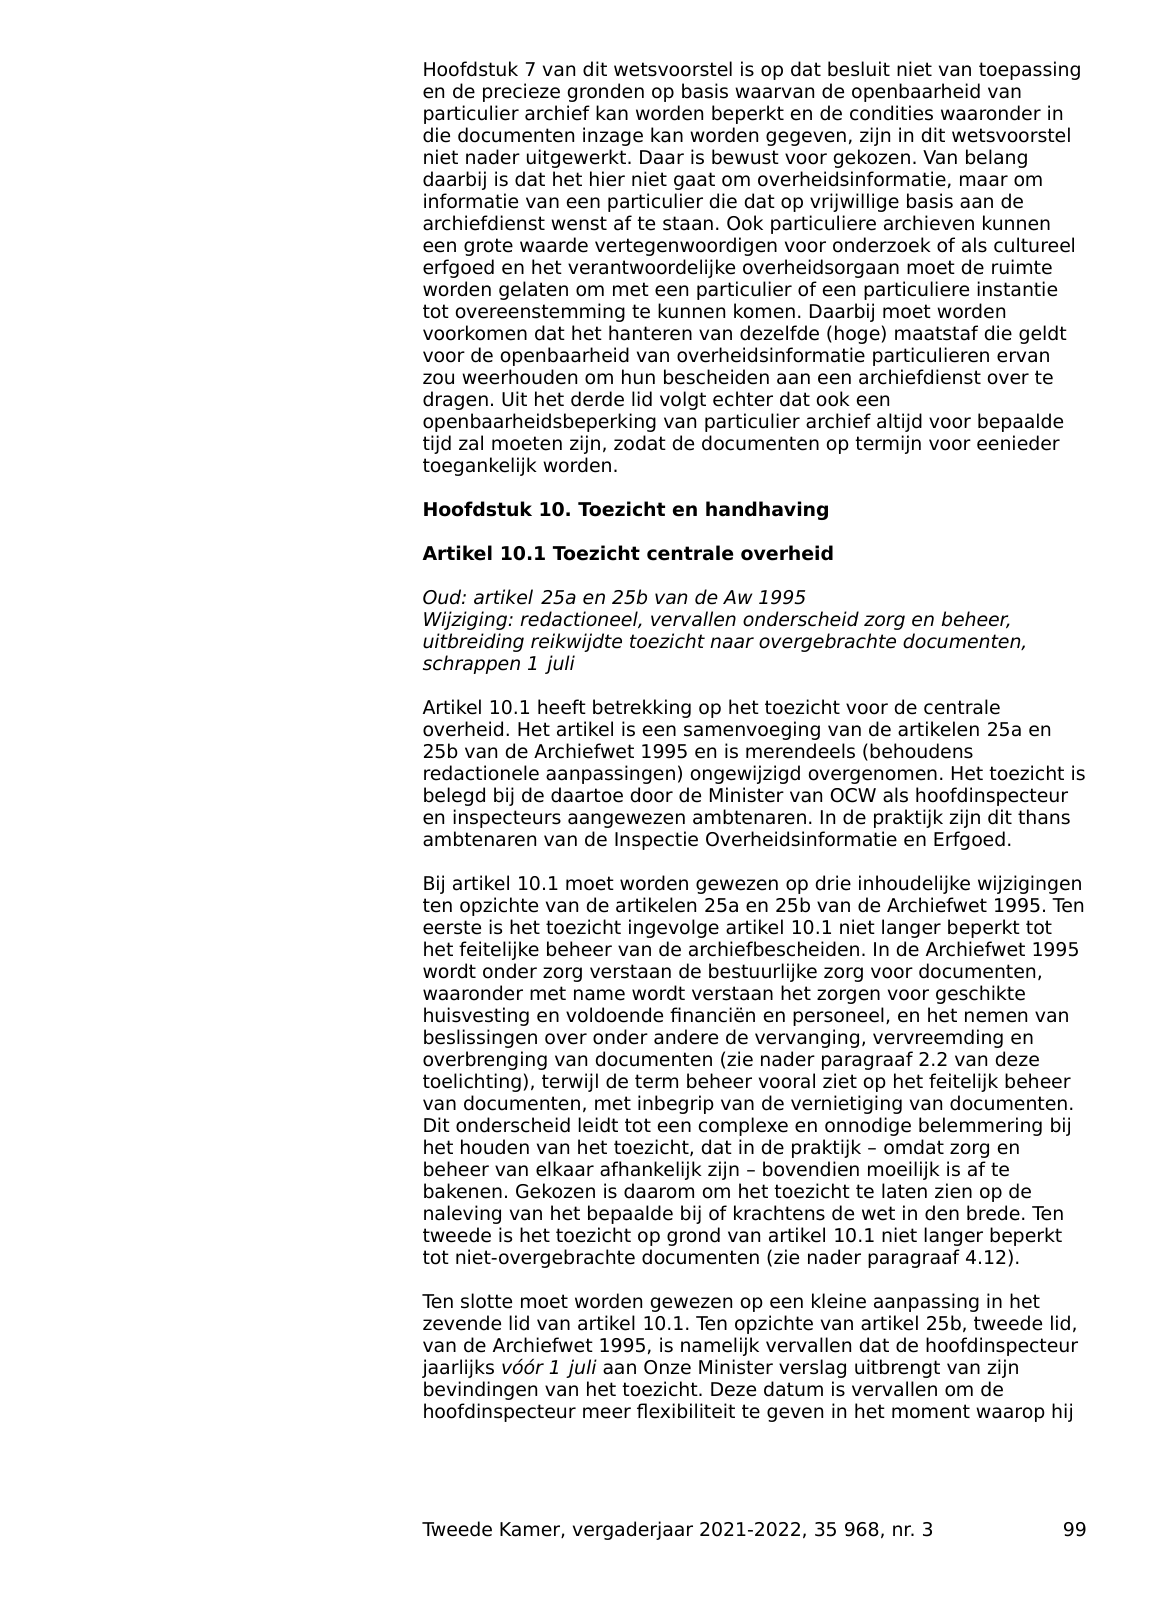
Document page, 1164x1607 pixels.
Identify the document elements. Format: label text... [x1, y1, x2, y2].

text Wijziging: redactioneel, vervallen onderscheid zorg en beheer, uitbreiding reikwijdte toezicht naar overgebrachte documenten, schrappen 1 juli [422, 609, 1087, 675]
text Ten slotte moet worden gewezen op een kleine aanpassing in het zevende lid van artikel 10.1. Ten opzichte van artikel 25b, tweede lid, van de Archiefwet 1995, is namelijk vervallen dat de hoofdinspecteur jaarlijks vóór 1 juli aan Onze Minister verslag uitbrengt van zijn bevindingen van het toezicht. Deze datum is vervallen om de hoofdinspecteur meer flexibiliteit te geven in het moment waarop hij [422, 1291, 1087, 1423]
text Oud: artikel 25a en 25b van de Aw 1995 [422, 587, 1087, 609]
text Hoofdstuk 7 van dit wetsvoorstel is op dat besluit niet van toepassing en de precieze gronden op basis waarvan de openbaarheid van particulier archief kan worden beperkt en de condities waaronder in die documenten inzage kan worden gegeven, zijn in dit wetsvoorstel niet nader uitgewerkt. Daar is bewust voor gekozen. Van belang daarbij is dat het hier niet gaat om overheidsinformatie, maar om informatie van een particulier die dat op vrijwillige basis aan de archiefdienst wenst af te staan. Ook particuliere archieven kunnen een grote waarde vertegenwoordigen voor onderzoek of als cultureel erfgoed en het verantwoordelijke overheidsorgaan moet de ruimte worden gelaten om met een particulier of een particuliere instantie tot overeenstemming te kunnen komen. Daarbij moet worden voorkomen dat het hanteren van dezelfde (hoge) maatstaf die geldt voor de openbaarheid van overheidsinformatie particulieren ervan zou weerhouden om hun bescheiden aan een archiefdienst over te dragen. Uit het derde lid volgt echter dat ook een openbaarheidsbeperking van particulier archief altijd voor bepaalde tijd zal moeten zijn, zodat de documenten op termijn voor eenieder toegankelijk worden. [422, 59, 1087, 477]
subtitle Artikel 10.1 Toezicht centrale overheid [422, 543, 1087, 565]
subtitle Hoofdstuk 10. Toezicht en handhaving [422, 499, 1087, 521]
text Artikel 10.1 heeft betrekking op het toezicht voor de centrale overheid. Het artikel is een samenvoeging van de artikelen 25a en 25b van de Archiefwet 1995 en is merendeels (behoudens redactionele aanpassingen) ongewijzigd overgenomen. Het toezicht is belegd bij de daartoe door de Minister van OCW als hoofdinspecteur en inspecteurs aangewezen ambtenaren. In de praktijk zijn dit thans ambtenaren van de Inspectie Overheidsinformatie en Erfgoed. [422, 697, 1087, 851]
text Bij artikel 10.1 moet worden gewezen op drie inhoudelijke wijzigingen ten opzichte van de artikelen 25a en 25b van de Archiefwet 1995. Ten eerste is het toezicht ingevolge artikel 10.1 niet langer beperkt tot het feitelijke beheer van de archiefbescheiden. In de Archiefwet 1995 wordt onder zorg verstaan de bestuurlijke zorg voor documenten, waaronder met name wordt verstaan het zorgen voor geschikte huisvesting en voldoende financiën en personeel, en het nemen van beslissingen over onder andere de vervanging, vervreemding en overbrenging van documenten (zie nader paragraaf 2.2 van deze toelichting), terwijl de term beheer vooral ziet op het feitelijk beheer van documenten, met inbegrip van de vernietiging van documenten. Dit onderscheid leidt tot een complexe en onnodige belemmering bij het houden van het toezicht, dat in de praktijk – omdat zorg en beheer van elkaar afhankelijk zijn – bovendien moeilijk is af te bakenen. Gekozen is daarom om het toezicht te laten zien op de naleving van het bepaalde bij of krachtens de wet in den brede. Ten tweede is het toezicht op grond van artikel 10.1 niet langer beperkt tot niet-overgebrachte documenten (zie nader paragraaf 4.12). [422, 873, 1087, 1269]
